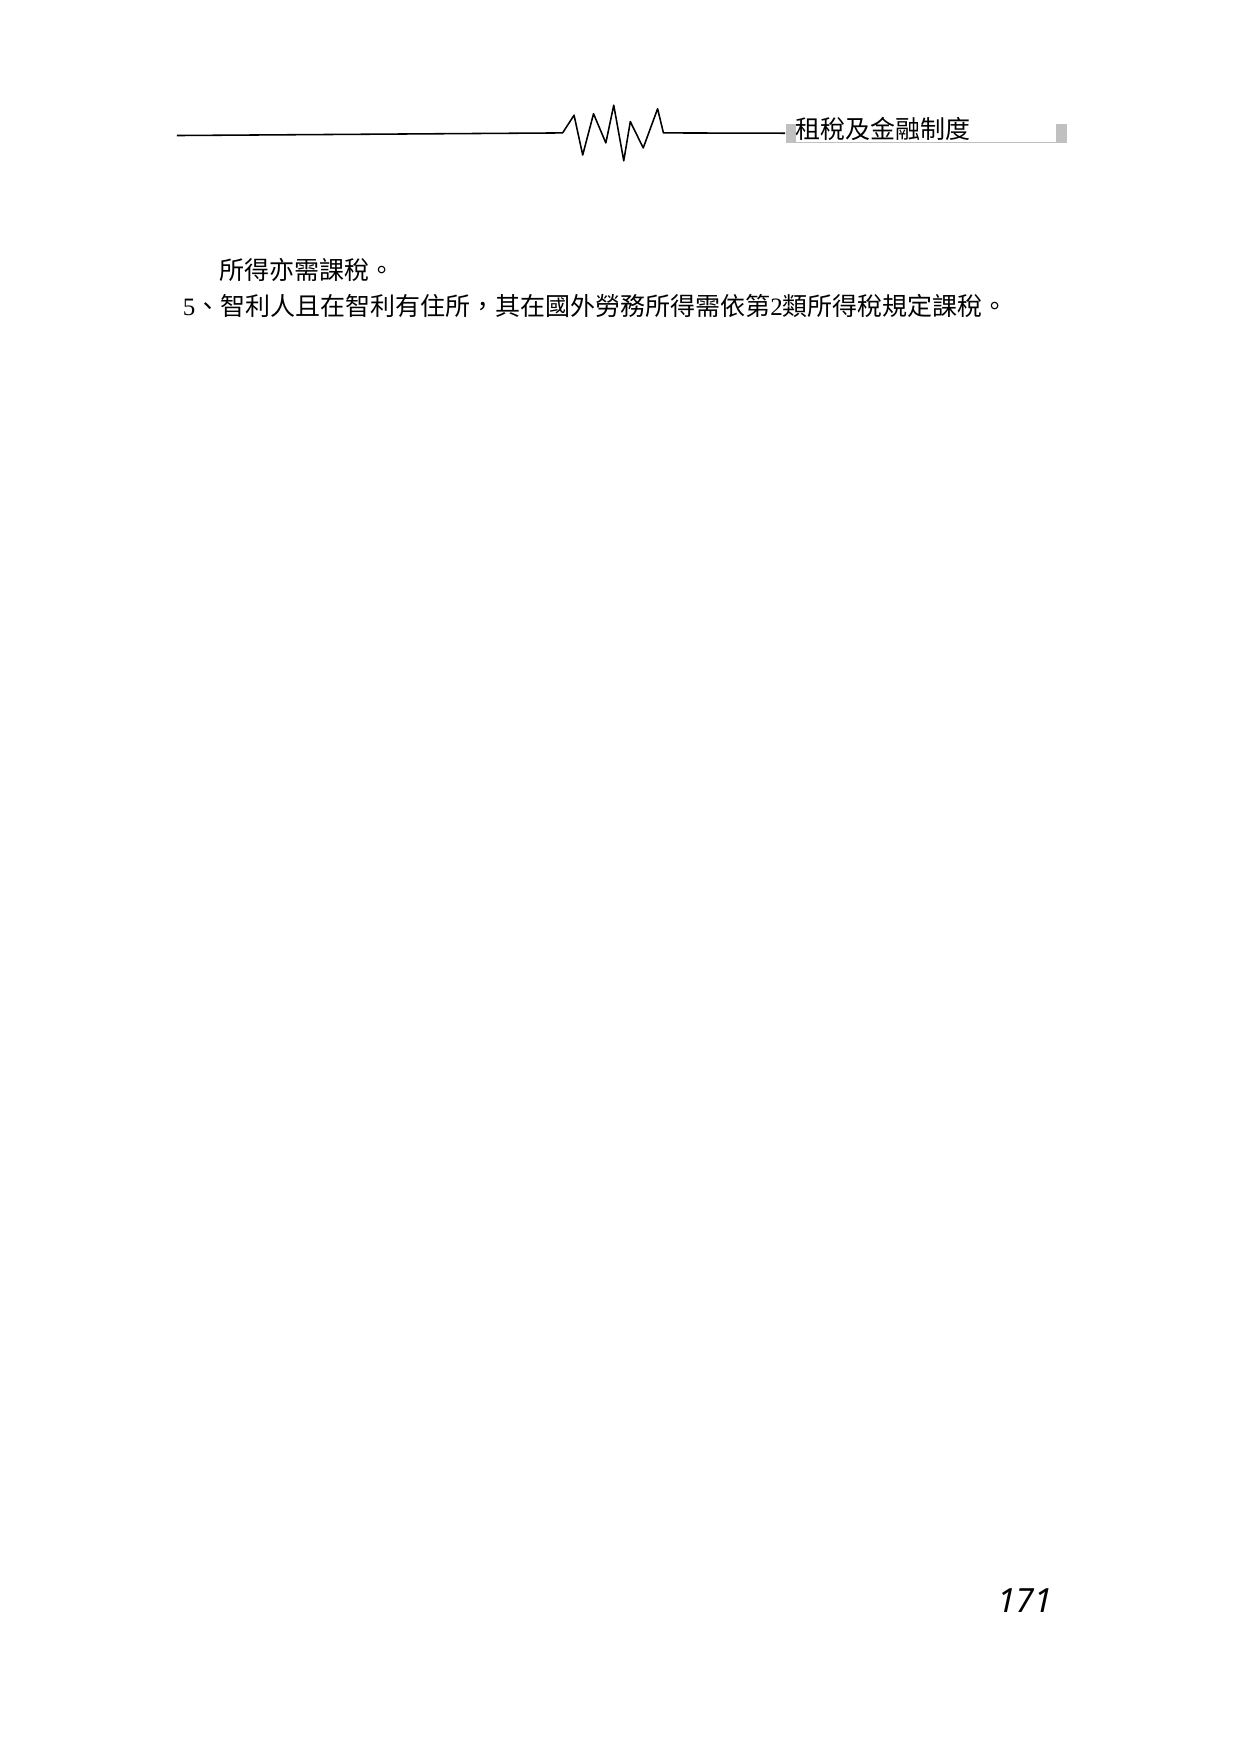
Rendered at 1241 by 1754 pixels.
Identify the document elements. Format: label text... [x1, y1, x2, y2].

text 5、智利人且在智利有住所，其在國外勞務所得需依第2類所得稅規定課稅。 [183, 286, 1058, 323]
text 所得亦需課稅。 [183, 250, 1058, 286]
